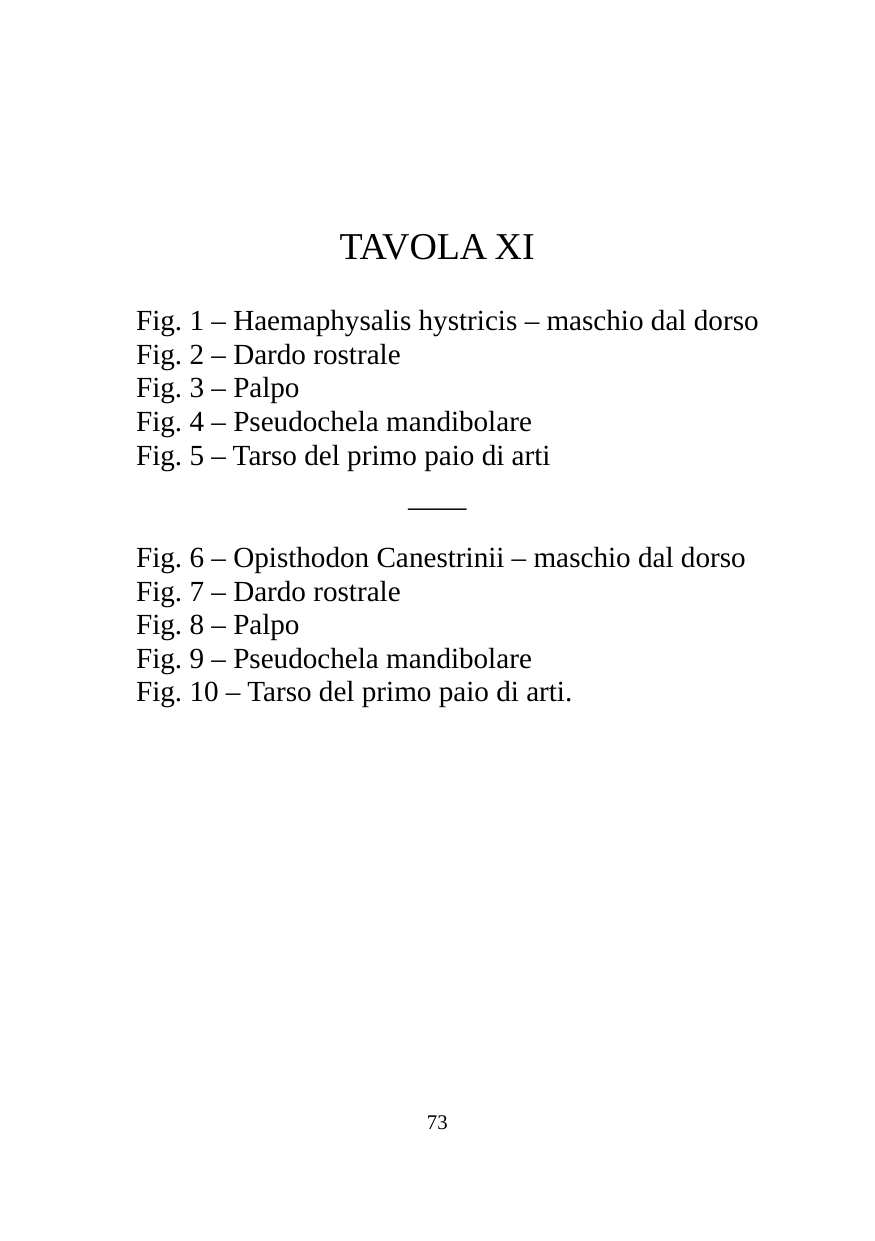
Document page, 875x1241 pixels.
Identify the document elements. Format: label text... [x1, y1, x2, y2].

text Fig. 3 – Palpo [106, 371, 768, 404]
text Fig. 6 – Opisthodon Canestrinii – maschio dal dorso [106, 540, 768, 574]
text Fig. 9 – Pseudochela mandibolare [106, 641, 768, 674]
text Fig. 7 – Dardo rostrale [106, 574, 768, 607]
text Fig. 8 – Palpo [106, 607, 768, 641]
text Fig. 4 – Pseudochela mandibolare [106, 404, 768, 438]
text Fig. 1 – Haemaphysalis hystricis – maschio dal dorso [106, 303, 768, 337]
text —— [106, 489, 768, 522]
subtitle TAVOLA XI [106, 224, 768, 268]
text Fig. 2 – Dardo rostrale [106, 337, 768, 371]
text Fig. 5 – Tarso del primo paio di arti [106, 438, 768, 471]
text Fig. 10 – Tarso del primo paio di arti. [106, 674, 768, 708]
